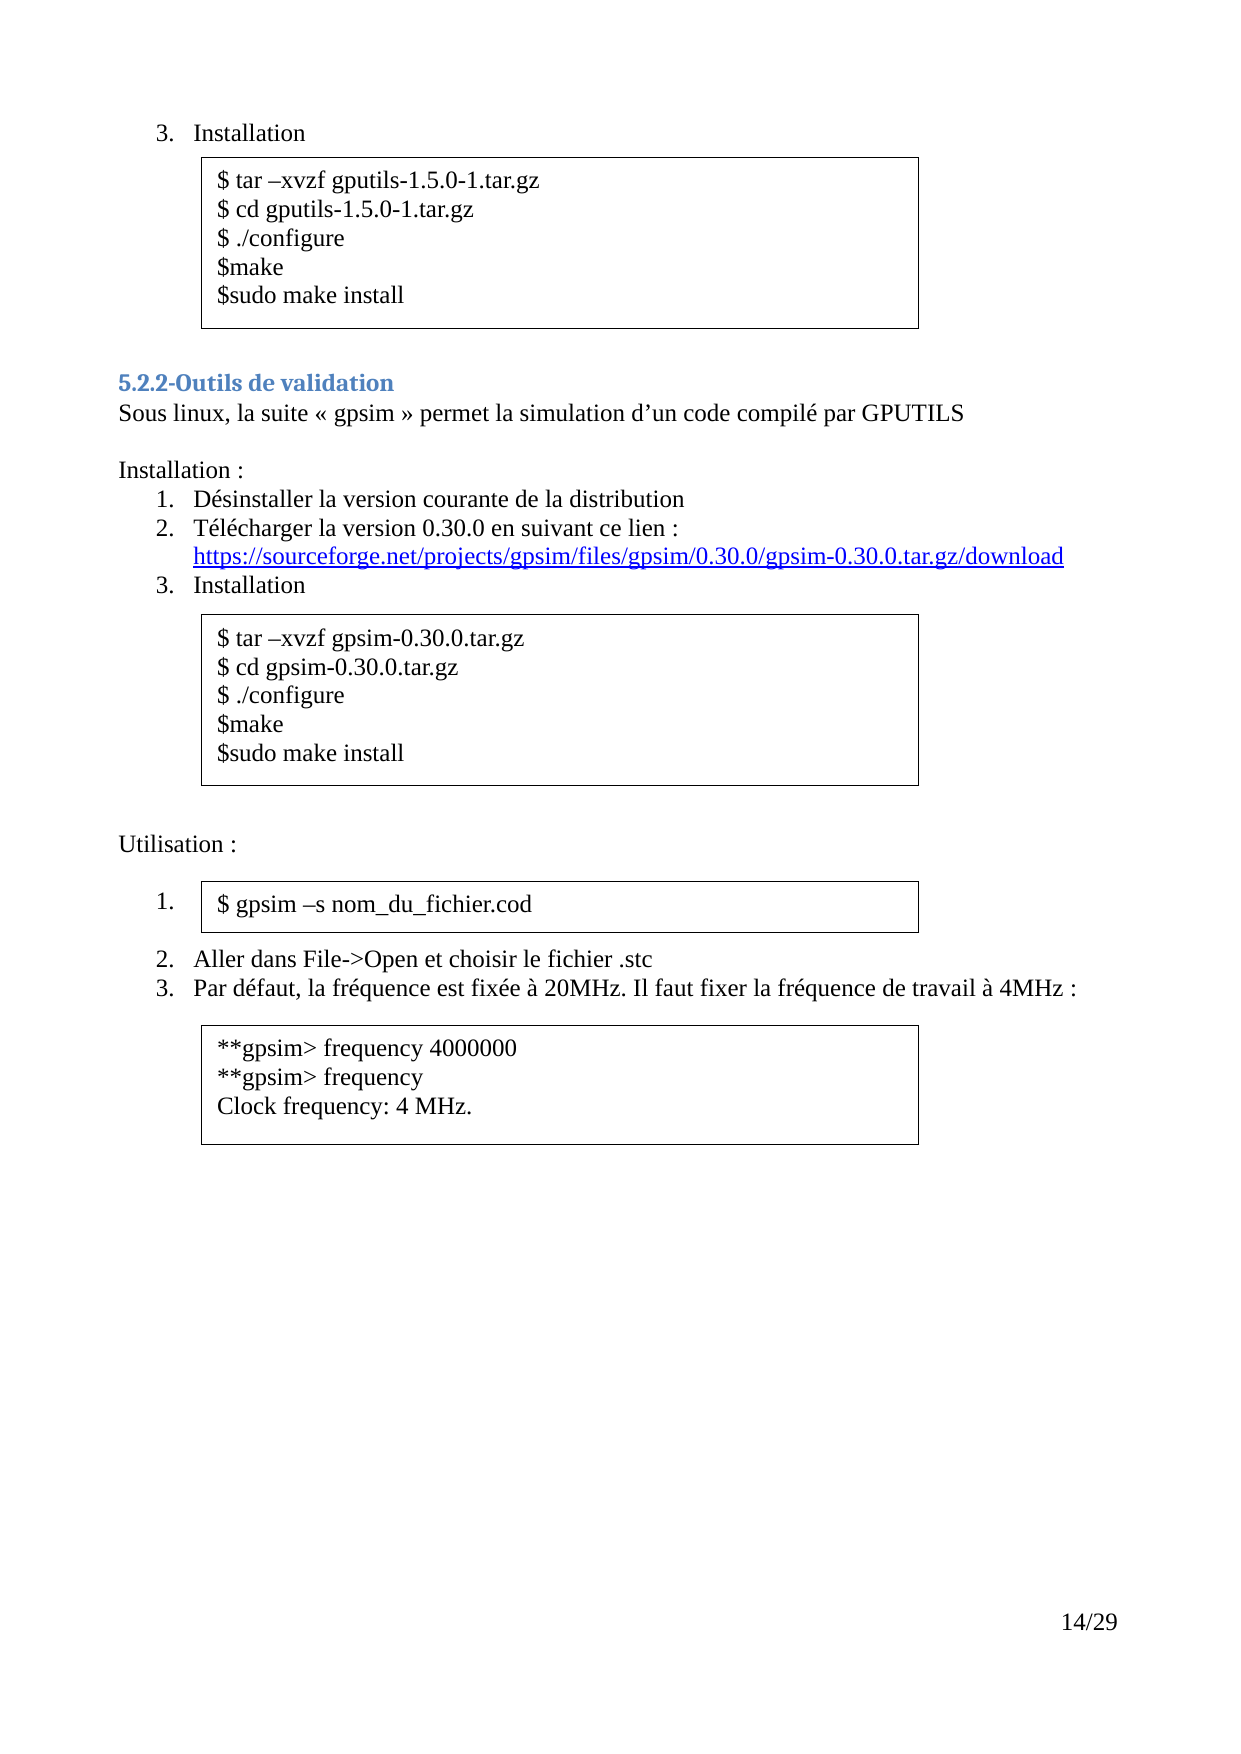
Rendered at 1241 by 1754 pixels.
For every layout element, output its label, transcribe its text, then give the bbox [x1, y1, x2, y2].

list Télécharger la version 0.30.0 en suivant ce lien : [156, 513, 1122, 541]
text Utilisation : [118, 829, 1122, 858]
list Aller dans File->Open et choisir le fichier .stc [156, 944, 1122, 973]
text $ cd gputils-1.5.0-1.tar.gz [217, 194, 903, 223]
text $ ./configure [217, 680, 903, 709]
text Installation : [118, 455, 1122, 484]
text $sudo make install [217, 738, 903, 767]
list **gpsim> frequency 4000000 [217, 1033, 903, 1062]
text $ cd gpsim-0.30.0.tar.gz [217, 652, 903, 680]
list Installation [156, 570, 1122, 599]
list Clock frequency: 4 MHz. [217, 1091, 903, 1119]
text $ tar –xvzf gpsim-0.30.0.tar.gz [217, 623, 903, 652]
subtitle 5.2.2-Outils de validation [118, 369, 1122, 398]
list **gpsim> frequency [217, 1062, 903, 1091]
text $ tar –xvzf gputils-1.5.0-1.tar.gz [217, 166, 903, 194]
text $make [217, 252, 903, 281]
text Sous linux, la suite « gpsim » permet la simulation d’un code compilé par GPUTILS [118, 398, 1122, 426]
list Par défaut, la fréquence est fixée à 20MHz. Il faut fixer la fréquence de travail à 4MHz : [156, 973, 1122, 1001]
text $ ./configure [217, 223, 903, 252]
list https://sourceforge.net/projects/gpsim/files/gpsim/0.30.0/gpsim-0.30.0.tar.gz/download [193, 541, 1122, 570]
text $ gpsim –s nom_du_fichier.cod [217, 889, 903, 918]
text $sudo make install [217, 281, 903, 309]
text $make [217, 709, 903, 738]
list Désinstaller la version courante de la distribution [156, 484, 1122, 513]
list Installation [156, 118, 1122, 147]
